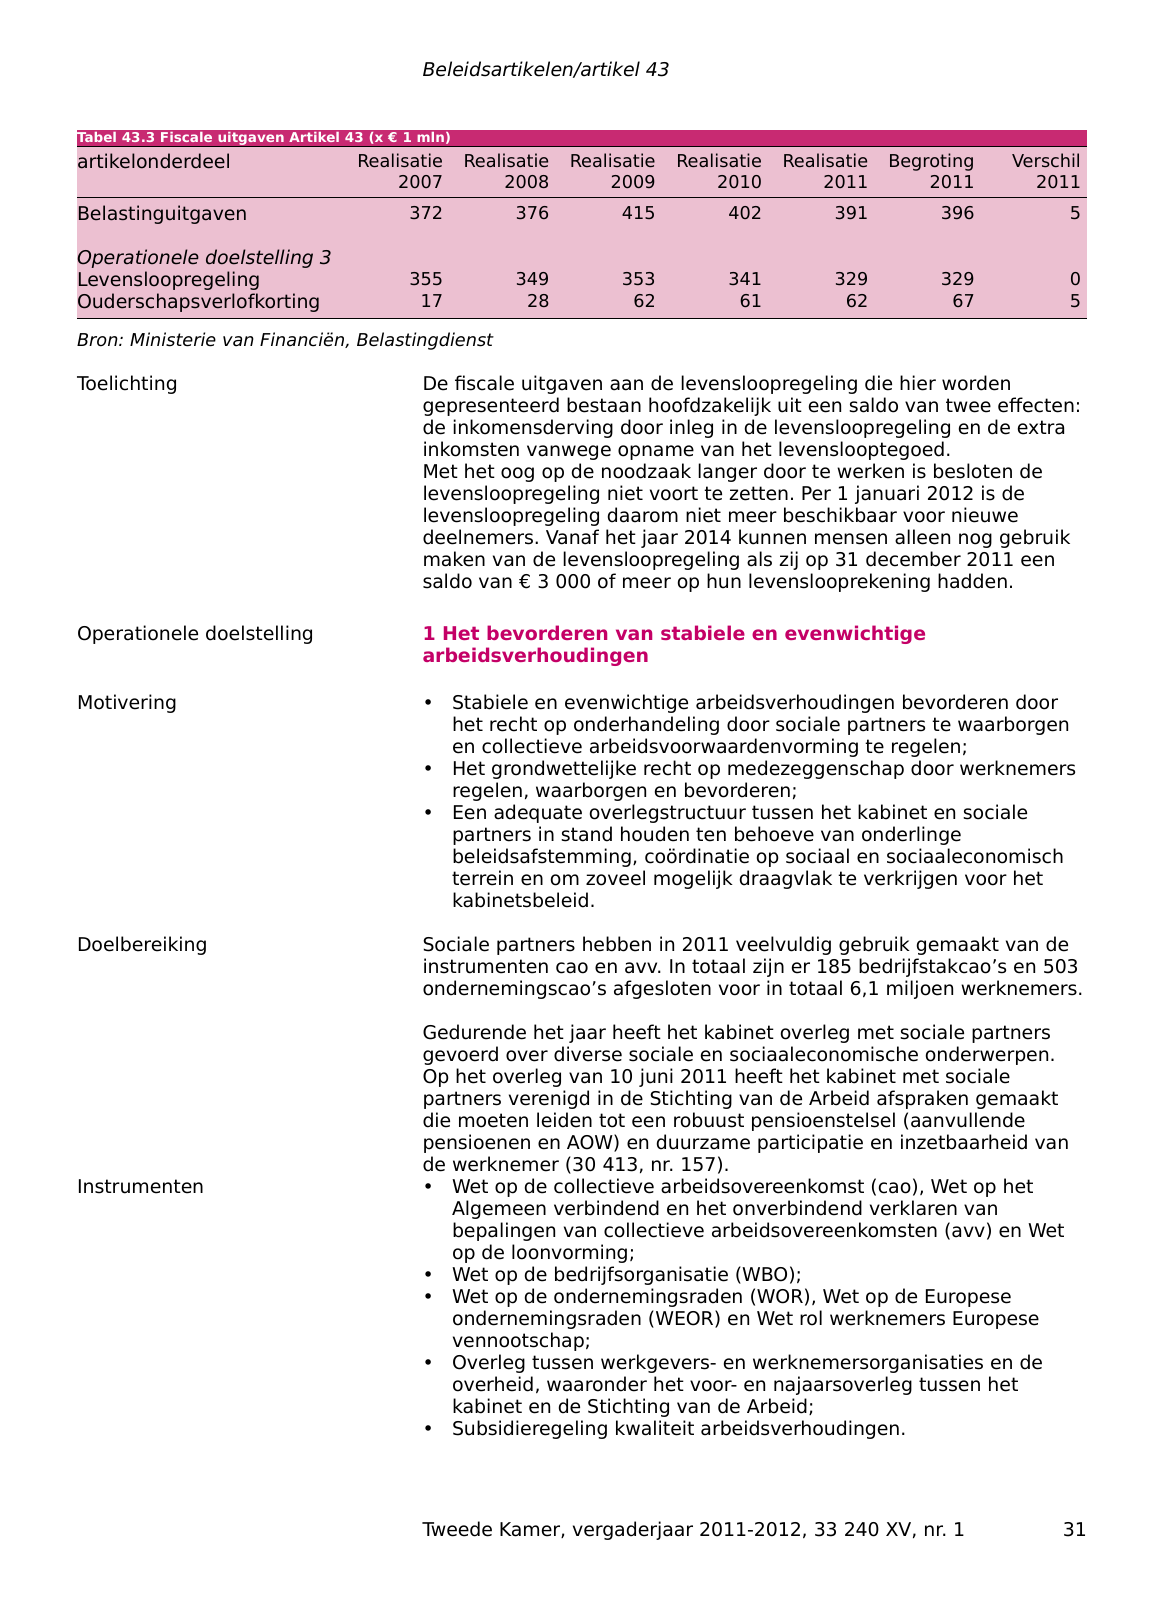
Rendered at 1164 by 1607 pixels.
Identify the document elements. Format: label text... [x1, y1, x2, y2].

table_cell 17 [343, 291, 449, 318]
table_cell 415 [555, 198, 661, 225]
table_cell [449, 247, 555, 269]
table_cell 341 [661, 269, 768, 291]
table_cell Realisatie 2010 [661, 147, 768, 197]
subtitle 1 Het bevorderen van stabiele en evenwichtige arbeidsverhoudingen [422, 623, 1087, 667]
table_cell 391 [768, 198, 874, 225]
text • Het grondwettelijke recht op medezeggenschap door werknemers regelen, waarborgen en bevorderen; [422, 758, 1087, 802]
table_cell [768, 247, 874, 269]
table_cell [874, 247, 980, 269]
table_cell 62 [768, 291, 874, 318]
table_cell [555, 225, 661, 247]
table_cell Begroting 2011 [874, 147, 980, 197]
table_cell 28 [449, 291, 555, 318]
text • Een adequate overlegstructuur tussen het kabinet en sociale partners in stand houden ten behoeve van onderlinge beleidsafstemming, coördinatie op sociaal en sociaaleconomisch terrein en om zoveel mogelijk draagvlak te verkrijgen voor het kabinetsbeleid. [422, 802, 1087, 912]
table_cell [449, 225, 555, 247]
table_cell 402 [661, 198, 768, 225]
text Motivering [77, 692, 399, 714]
text De fiscale uitgaven aan de levensloopregeling die hier worden gepresenteerd bestaan hoofdzakelijk uit een saldo van twee effecten: de inkomensderving door inleg in de levensloopregeling en de extra inkomsten vanwege opname van het levenslooptegoed. [422, 373, 1087, 461]
text • Wet op de ondernemingsraden (WOR), Wet op de Europese ondernemingsraden (WEOR) en Wet rol werknemers Europese vennootschap; [422, 1286, 1087, 1352]
table_cell 353 [555, 269, 661, 291]
text • Wet op de collectieve arbeidsovereenkomst (cao), Wet op het Algemeen verbindend en het onverbindend verklaren van bepalingen van collectieve arbeidsovereenkomsten (avv) en Wet op de loonvorming; [422, 1176, 1087, 1264]
text Instrumenten [77, 1176, 399, 1198]
table_cell Realisatie 2009 [555, 147, 661, 197]
table_cell [77, 225, 342, 247]
table_cell [874, 225, 980, 247]
table_cell Verschil 2011 [980, 147, 1087, 197]
table_cell 62 [555, 291, 661, 318]
text Sociale partners hebben in 2011 veelvuldig gebruik gemaakt van de instrumenten cao en avv. In totaal zijn er 185 bedrijfstakcao’s en 503 ondernemingscao’s afgesloten voor in totaal 6,1 miljoen werknemers. [422, 934, 1087, 1000]
table_cell Realisatie 2008 [449, 147, 555, 197]
text Doelbereiking [77, 934, 399, 956]
text Gedurende het jaar heeft het kabinet overleg met sociale partners gevoerd over diverse sociale en sociaaleconomische onderwerpen. Op het overleg van 10 juni 2011 heeft het kabinet met sociale partners verenigd in de Stichting van de Arbeid afspraken gemaakt die moeten leiden tot een robuust pensioenstelsel (aanvullende pensioenen en AOW) en duurzame participatie en inzetbaarheid van de werknemer (30 413, nr. 157). [422, 1022, 1087, 1176]
text Met het oog op de noodzaak langer door te werken is besloten de levensloopregeling niet voort te zetten. Per 1 januari 2012 is de levensloopregeling daarom niet meer beschikbaar voor nieuwe deelnemers. Vanaf het jaar 2014 kunnen mensen alleen nog gebruik maken van de levensloopregeling als zij op 31 december 2011 een saldo van € 3 000 of meer op hun levenslooprekening hadden. [422, 461, 1087, 593]
table_cell 396 [874, 198, 980, 225]
text Operationele doelstelling [77, 623, 399, 645]
table_cell Levensloopregeling [77, 269, 342, 291]
table_cell Belastinguitgaven [77, 198, 342, 225]
table_cell Ouderschapsverlofkorting [77, 291, 342, 318]
table_cell [980, 247, 1087, 269]
table_cell Realisatie 2011 [768, 147, 874, 197]
table_cell artikelonderdeel [77, 147, 342, 197]
table_cell [768, 225, 874, 247]
table_cell [661, 247, 768, 269]
text • Stabiele en evenwichtige arbeidsverhoudingen bevorderen door het recht op onderhandeling door sociale partners te waarborgen en collectieve arbeidsvoorwaardenvorming te regelen; [422, 692, 1087, 758]
table_cell [555, 247, 661, 269]
table_cell 376 [449, 198, 555, 225]
table_cell 0 [980, 269, 1087, 291]
table_cell [980, 225, 1087, 247]
subtitle [77, 645, 399, 653]
table_cell 329 [874, 269, 980, 291]
text Toelichting [77, 373, 399, 395]
table_cell Realisatie 2007 [343, 147, 449, 197]
text • Wet op de bedrijfsorganisatie (WBO); [422, 1264, 1087, 1286]
table_cell 5 [980, 198, 1087, 225]
table_cell [343, 225, 449, 247]
table_cell 5 [980, 291, 1087, 318]
table_cell 355 [343, 269, 449, 291]
table_cell [343, 247, 449, 269]
text • Overleg tussen werkgevers- en werknemersorganisaties en de overheid, waaronder het voor- en najaarsoverleg tussen het kabinet en de Stichting van de Arbeid; [422, 1352, 1087, 1418]
table_cell 67 [874, 291, 980, 318]
table_cell 349 [449, 269, 555, 291]
table_cell Bron: Ministerie van Financiën, Belastingdienst [77, 319, 1087, 351]
table_cell 372 [343, 198, 449, 225]
table_cell 329 [768, 269, 874, 291]
table_cell 61 [661, 291, 768, 318]
table_header Tabel 43.3 Fiscale uitgaven Artikel 43 (x € 1 mln) [77, 130, 1087, 146]
table_cell [661, 225, 768, 247]
text • Subsidieregeling kwaliteit arbeidsverhoudingen. [422, 1418, 1087, 1440]
table_cell Operationele doelstelling 3 [77, 247, 342, 269]
